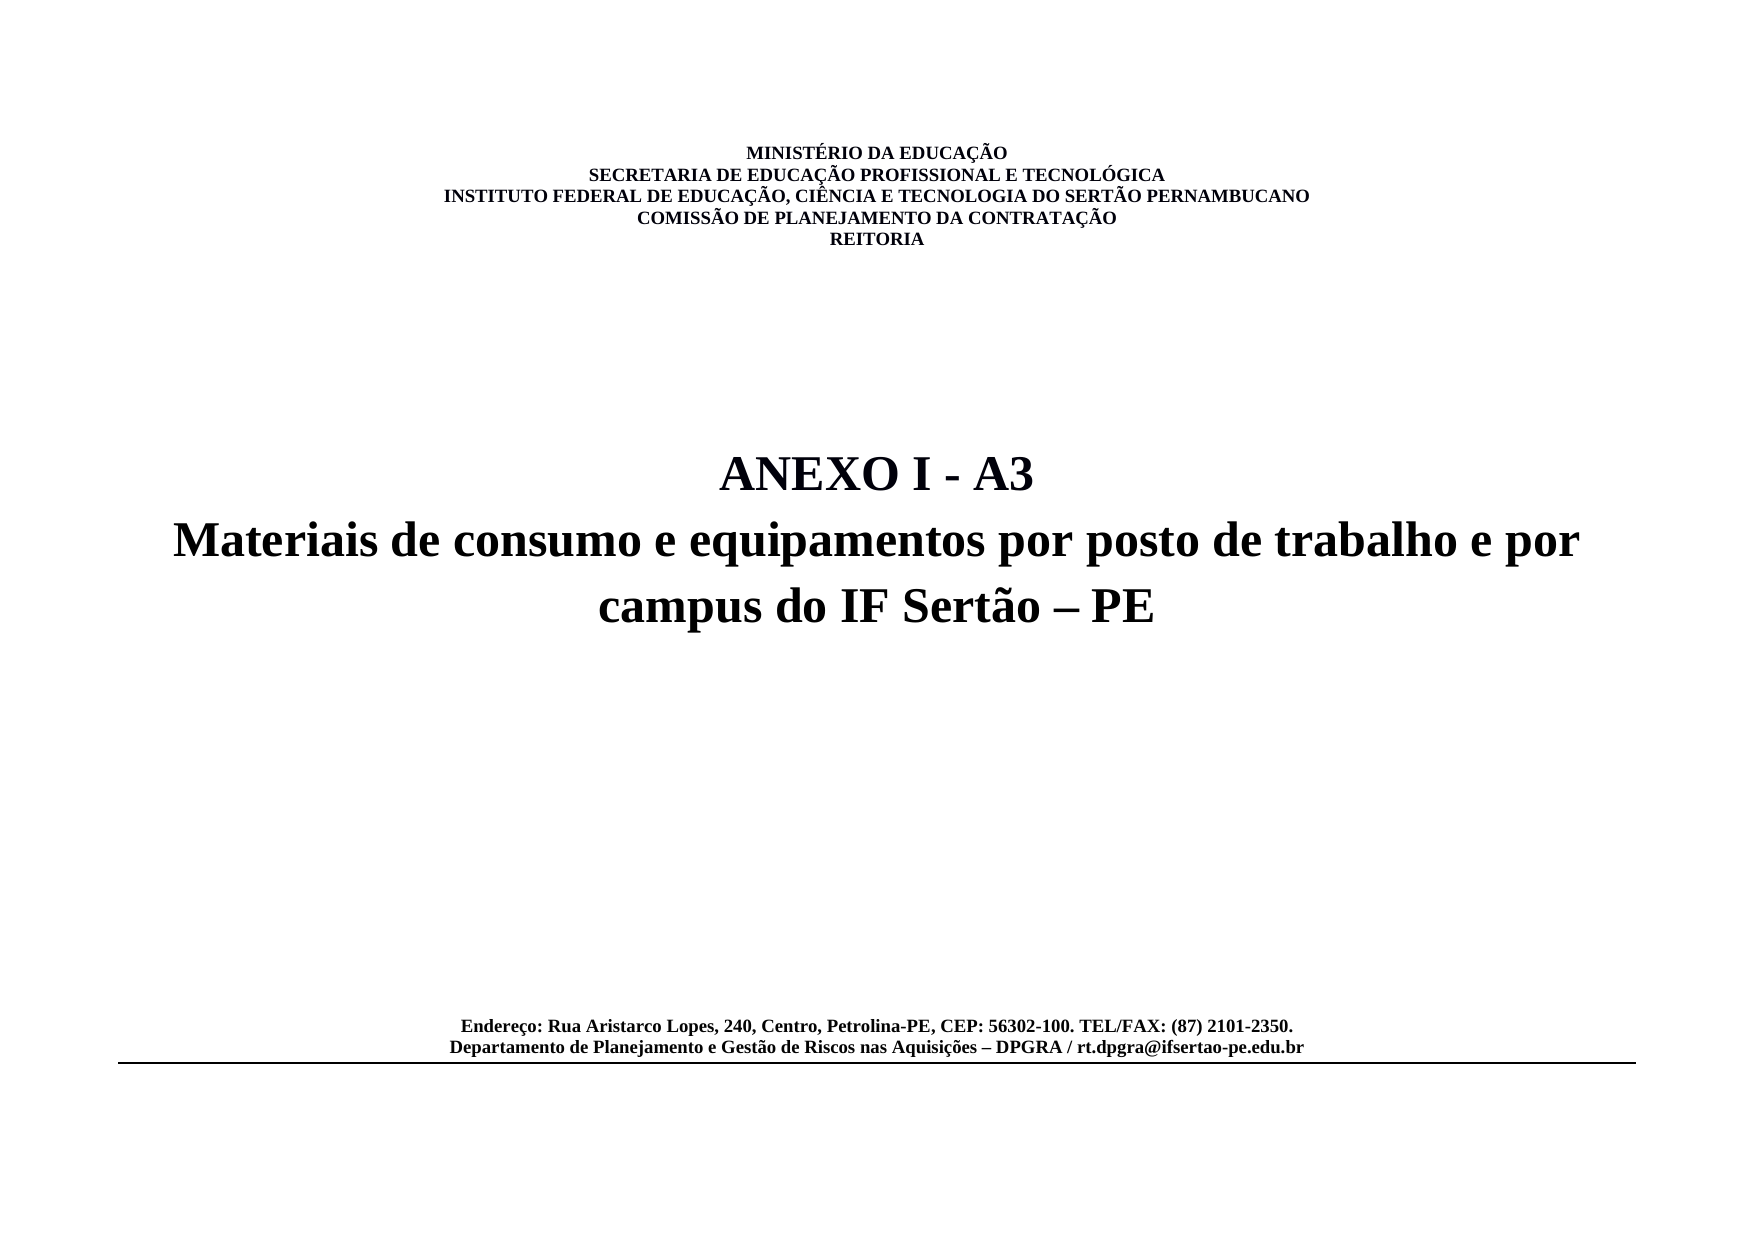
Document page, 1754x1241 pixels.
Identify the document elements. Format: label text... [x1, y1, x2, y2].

text ANEXO I - A3 [118, 444, 1636, 501]
text Materiais de consumo e equipamentos por posto de trabalho e por campus do IF Sertão – PE [118, 510, 1636, 633]
